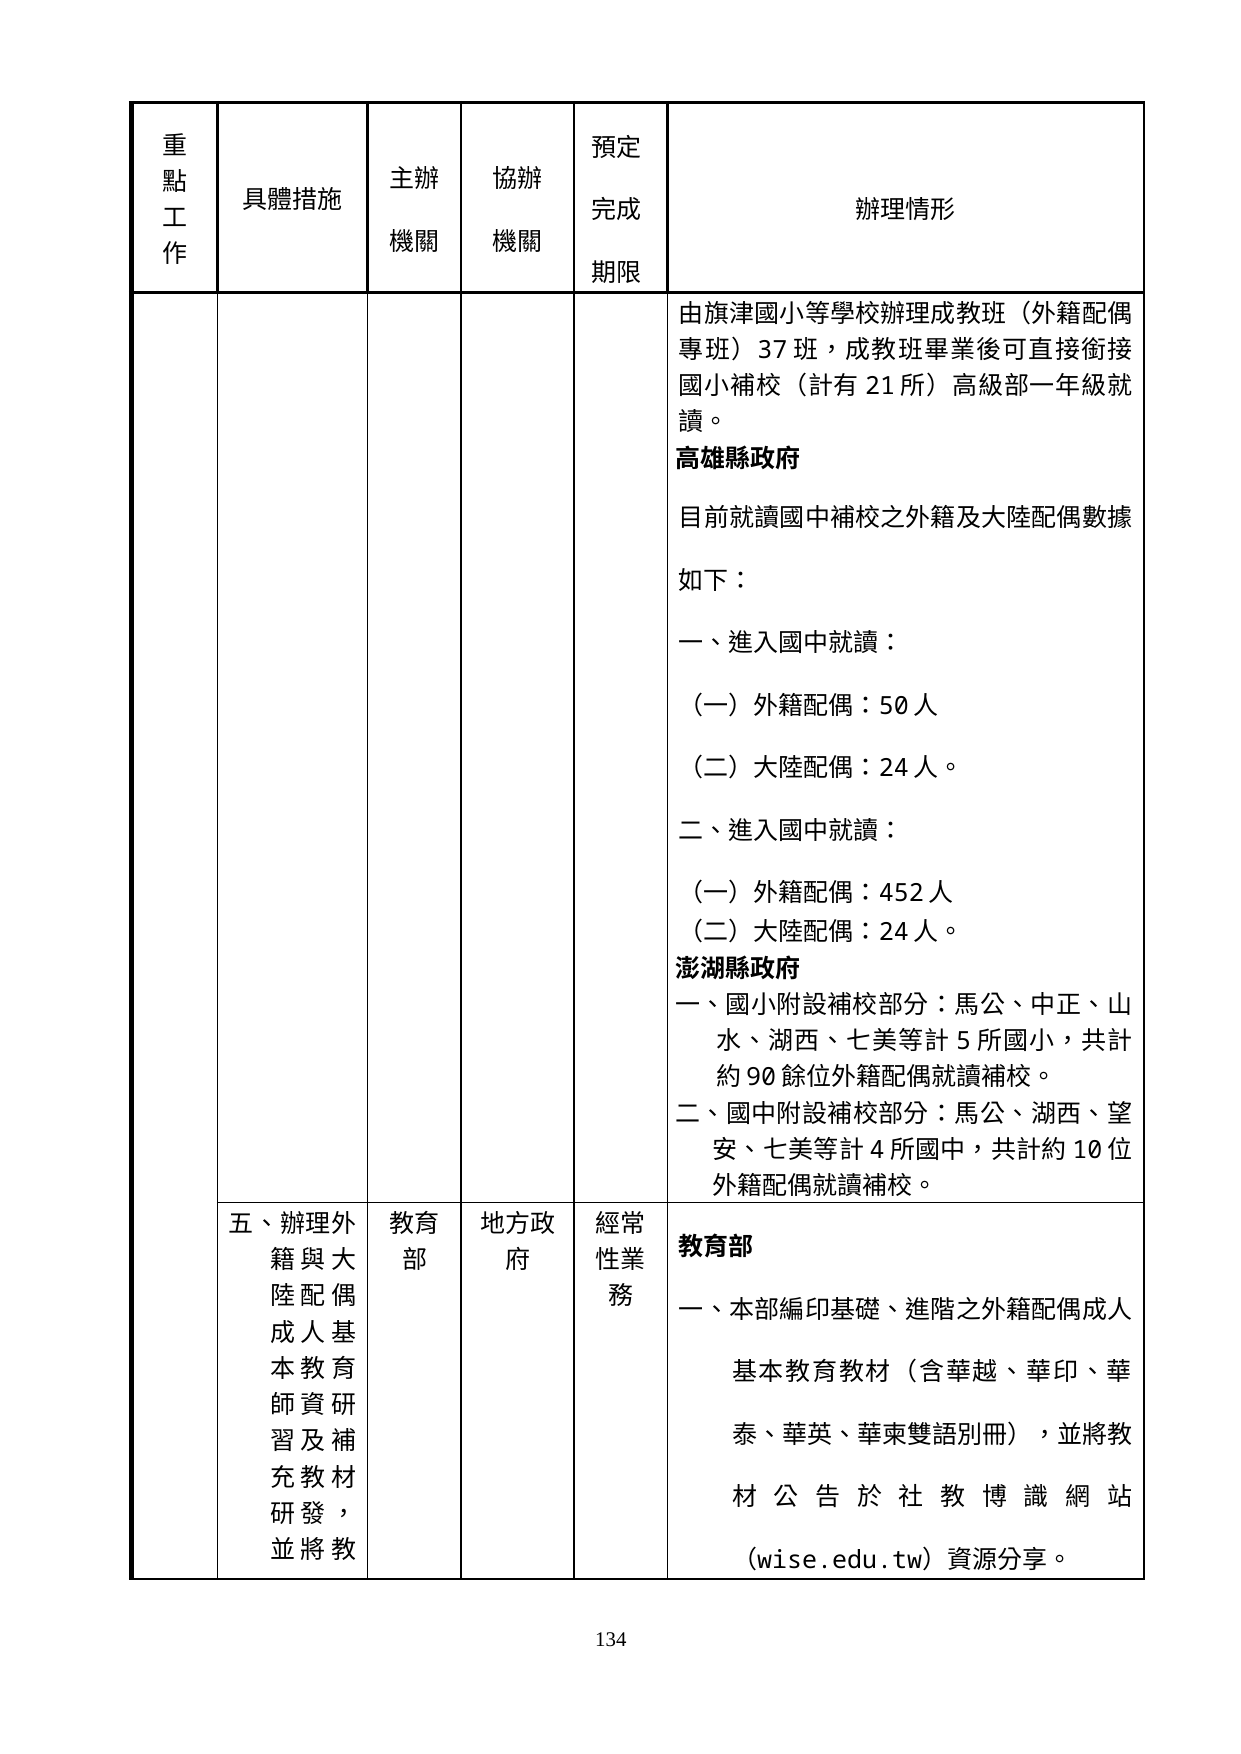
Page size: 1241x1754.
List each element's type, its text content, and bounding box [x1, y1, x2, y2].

table_cell 教育部 一、本部編印基礎、進階之外籍配偶成人基本教育教材（含華越、華印、華泰、華英、華柬雙語別冊），並將教材公告於社教博識網站（wise.edu.tw）資源分享。 [668, 1203, 1143, 1578]
table_header 重點工作 [134, 104, 216, 291]
table_cell 由旗津國小等學校辦理成教班（外籍配偶專班）37班，成教班畢業後可直接銜接國小補校（計有21所）高級部一年級就讀。 高雄縣政府 目前就讀國中補校之外籍及大陸配偶數據如下： 一、進入國中就讀： （一）外籍配偶：50人 （二）大陸配偶：24人。 二、進入國中就讀： （一）外籍配偶：452人 （二）大陸配偶：24人。 澎湖縣政府 一、國小附設補校部分：馬公、中正、山水、湖西、七美等計5所國小，共計約90餘位外籍配偶就讀補校。 二、國中附設補校部分：馬公、湖西、望安、七美等計4所國中，共計約10位外籍配偶就讀補校。 [668, 294, 1143, 1202]
table_header 協辦 機關 [462, 104, 573, 291]
table_cell 五、辦理外籍與大陸配偶成人基本教育師資研習及補充教材研發，並將教 [218, 1203, 367, 1578]
table_cell [368, 294, 460, 1202]
table_cell [575, 294, 667, 1202]
table_cell [462, 294, 573, 1202]
table_header 辦理情形 [669, 104, 1143, 291]
table_header 主辦 機關 [369, 104, 460, 291]
table_cell 教育部 [368, 1203, 460, 1578]
table_cell [218, 294, 367, 1202]
table_cell 經常 性業 務 [575, 1203, 667, 1578]
table_cell [134, 294, 217, 1578]
table_header 具體措施 [219, 104, 366, 291]
table_cell 地方政府 [462, 1203, 573, 1578]
table_header 預定完成期限 [575, 104, 666, 291]
